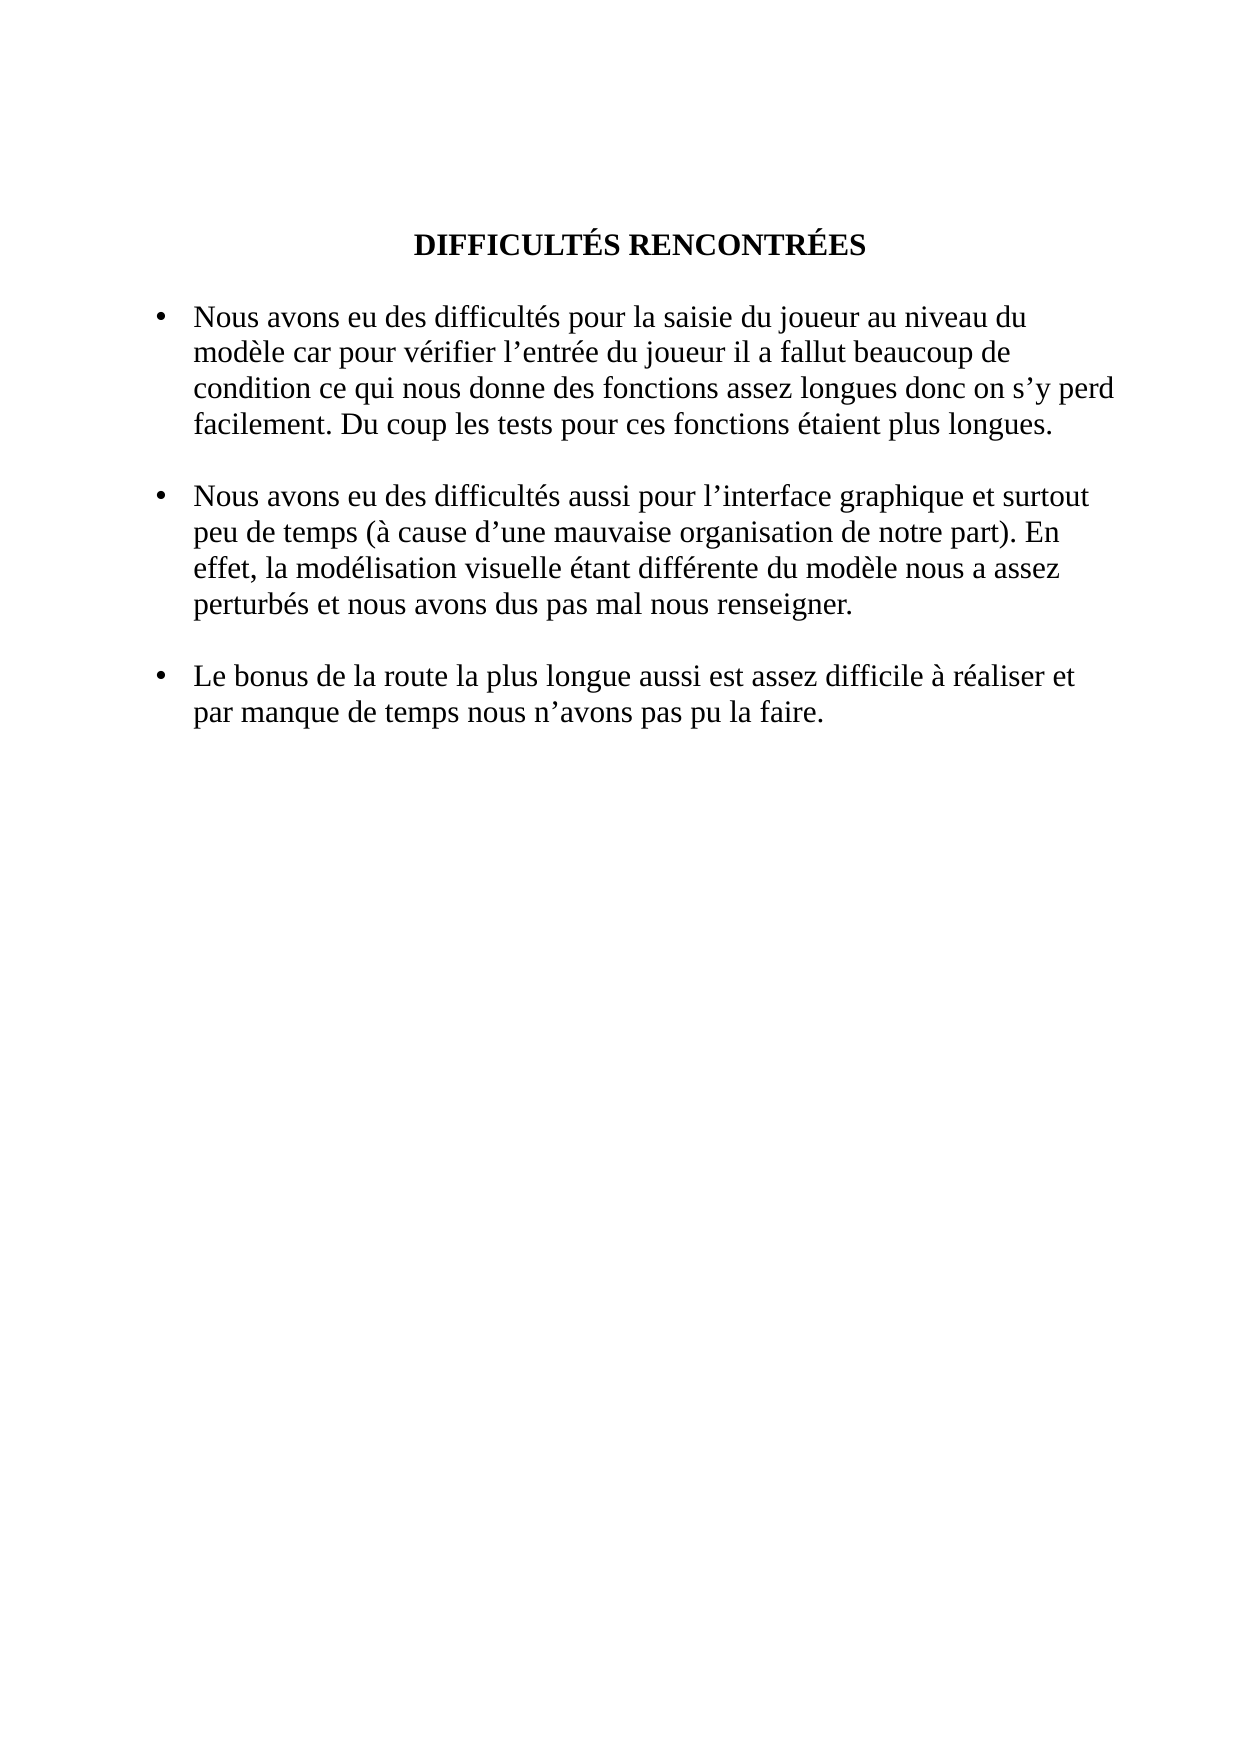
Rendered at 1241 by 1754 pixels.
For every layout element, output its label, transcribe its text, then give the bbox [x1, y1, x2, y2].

list Nous avons eu des difficultés aussi pour l’interface graphique et surtout peu de temps (à cause d’une mauvaise organisation de notre part). En effet, la modélisation visuelle étant différente du modèle nous a assez perturbés et nous avons dus pas mal nous renseigner. [156, 477, 1122, 621]
list Le bonus de la route la plus longue aussi est assez difficile à réaliser et par manque de temps nous n’avons pas pu la faire. [156, 657, 1122, 729]
list Nous avons eu des difficultés pour la saisie du joueur au niveau du modèle car pour vérifier l’entrée du joueur il a fallut beaucoup de condition ce qui nous donne des fonctions assez longues donc on s’y perd facilement. Du coup les tests pour ces fonctions étaient plus longues. [156, 298, 1122, 442]
text DIFFICULTÉS RENCONTRÉES [118, 226, 1122, 262]
